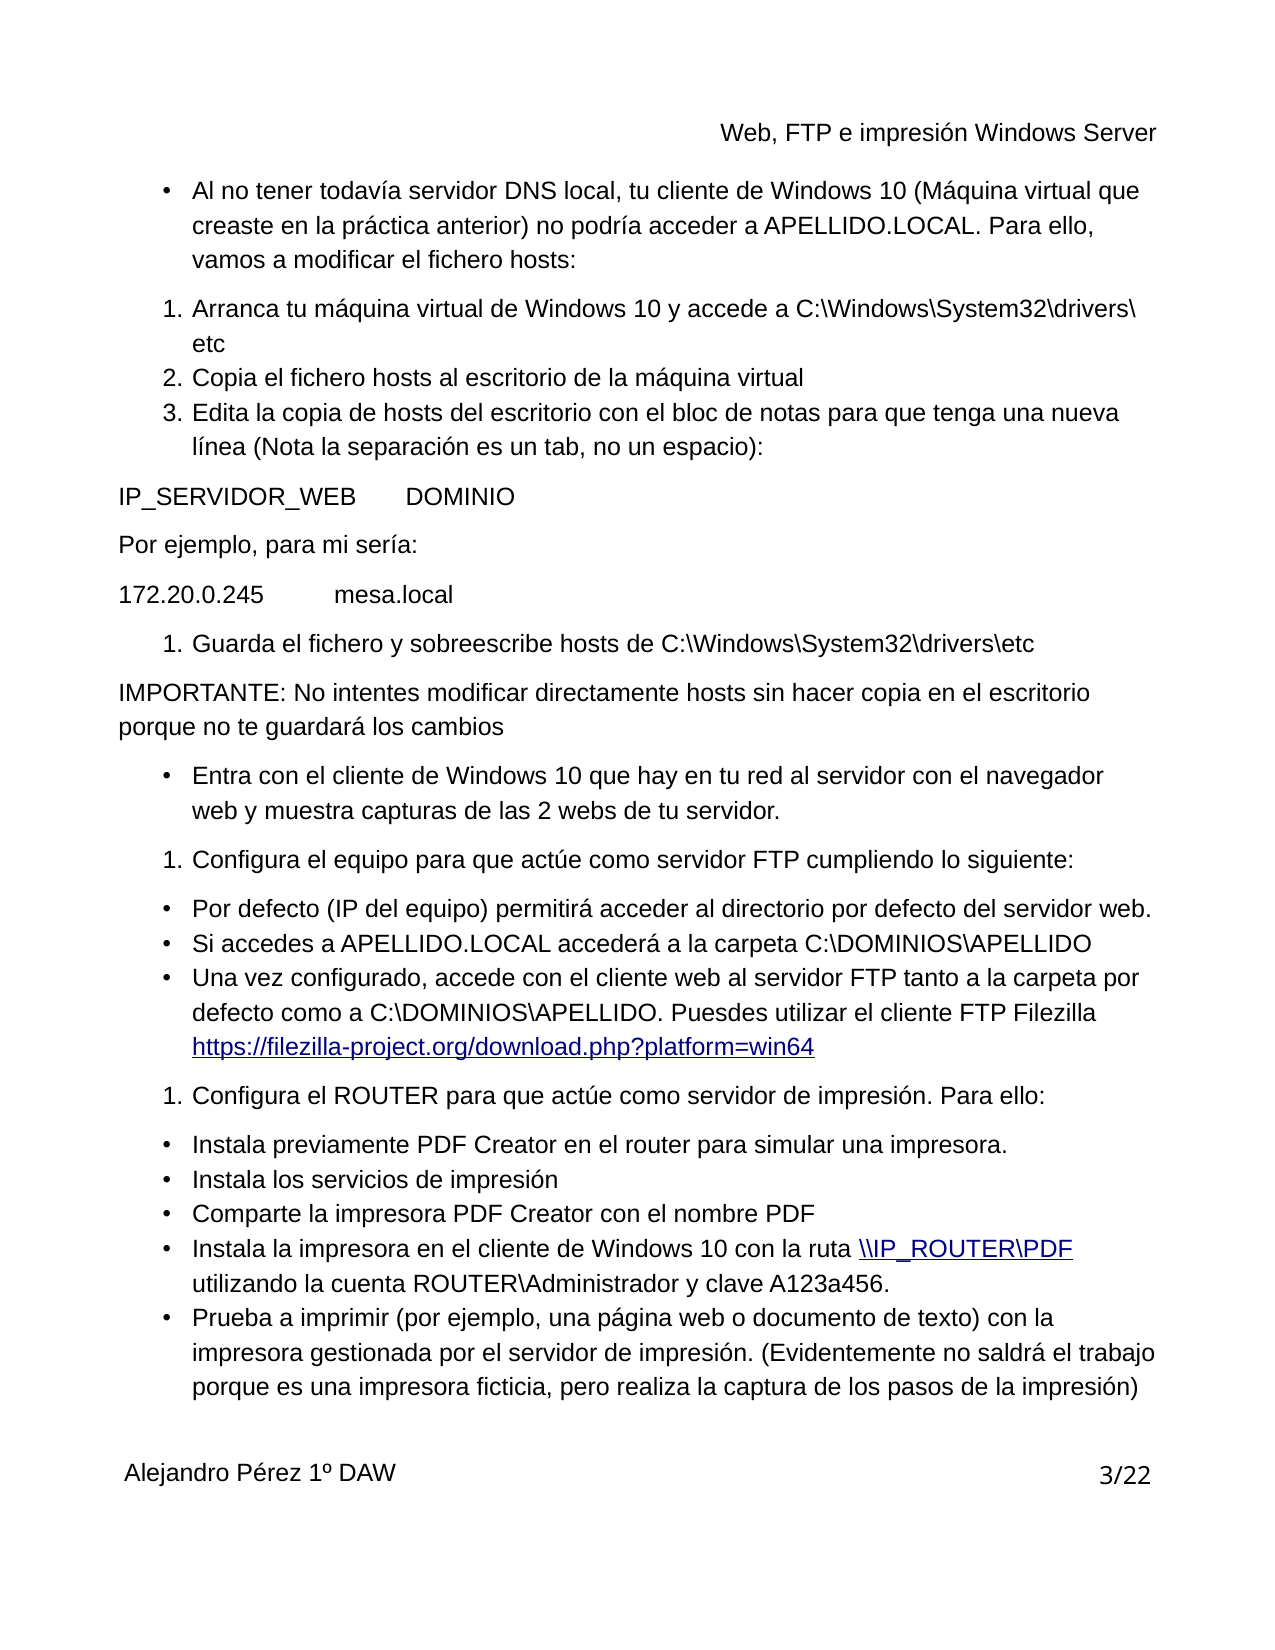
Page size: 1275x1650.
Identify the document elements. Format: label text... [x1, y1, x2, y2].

list Si accedes a APELLIDO.LOCAL accederá a la carpeta C:\DOMINIOS\APELLIDO [162, 928, 1157, 957]
text Por ejemplo, para mi sería: [118, 531, 1157, 559]
list Una vez configurado, accede con el cliente web al servidor FTP tanto a la carpeta por defecto como a C:\DOMINIOS\APELLIDO. Puesdes utilizar el cliente FTP Filezilla https://filezilla-project.org/download.php?platform=win64 [162, 963, 1157, 1061]
list Comparte la impresora PDF Creator con el nombre PDF [162, 1199, 1157, 1228]
list Entra con el cliente de Windows 10 que hay en tu red al servidor con el navegador web y muestra capturas de las 2 webs de tu servidor. [162, 761, 1157, 824]
list Configura el ROUTER para que actúe como servidor de impresión. Para ello: [162, 1081, 1157, 1110]
list Por defecto (IP del equipo) permitirá acceder al directorio por defecto del servidor web. [162, 894, 1157, 923]
list Copia el fichero hosts al escritorio de la máquina virtual [162, 363, 1157, 392]
list Al no tener todavía servidor DNS local, tu cliente de Windows 10 (Máquina virtual que creaste en la práctica anterior) no podría acceder a APELLIDO.LOCAL. Para ello, vamos a modificar el fichero hosts: [162, 176, 1157, 274]
text 172.20.0.245 mesa.local [118, 579, 1157, 608]
list Guarda el fichero y sobreescribe hosts de C:\Windows\System32\drivers\etc [162, 629, 1157, 657]
list Prueba a imprimir (por ejemplo, una página web o documento de texto) con la impresora gestionada por el servidor de impresión. (Evidentemente no saldrá el trabajo porque es una impresora ficticia, pero realiza la captura de los pasos de la impresión) [162, 1303, 1157, 1401]
list Instala los servicios de impresión [162, 1165, 1157, 1194]
list Instala la impresora en el cliente de Windows 10 con la ruta \\IP_ROUTER\PDF utilizando la cuenta ROUTER\Administrador y clave A123a456. [162, 1234, 1157, 1297]
list Edita la copia de hosts del escritorio con el bloc de notas para que tenga una nueva línea (Nota la separación es un tab, no un espacio): [162, 398, 1157, 461]
text IMPORTANTE: No intentes modificar directamente hosts sin hacer copia en el escritorio porque no te guardará los cambios [118, 678, 1157, 741]
text IP_SERVIDOR_WEB DOMINIO [118, 481, 1157, 510]
list Configura el equipo para que actúe como servidor FTP cumpliendo lo siguiente: [162, 845, 1157, 874]
list Instala previamente PDF Creator en el router para simular una impresora. [162, 1130, 1157, 1159]
list Arranca tu máquina virtual de Windows 10 y accede a C:\Windows\System32\drivers\etc [162, 294, 1157, 358]
